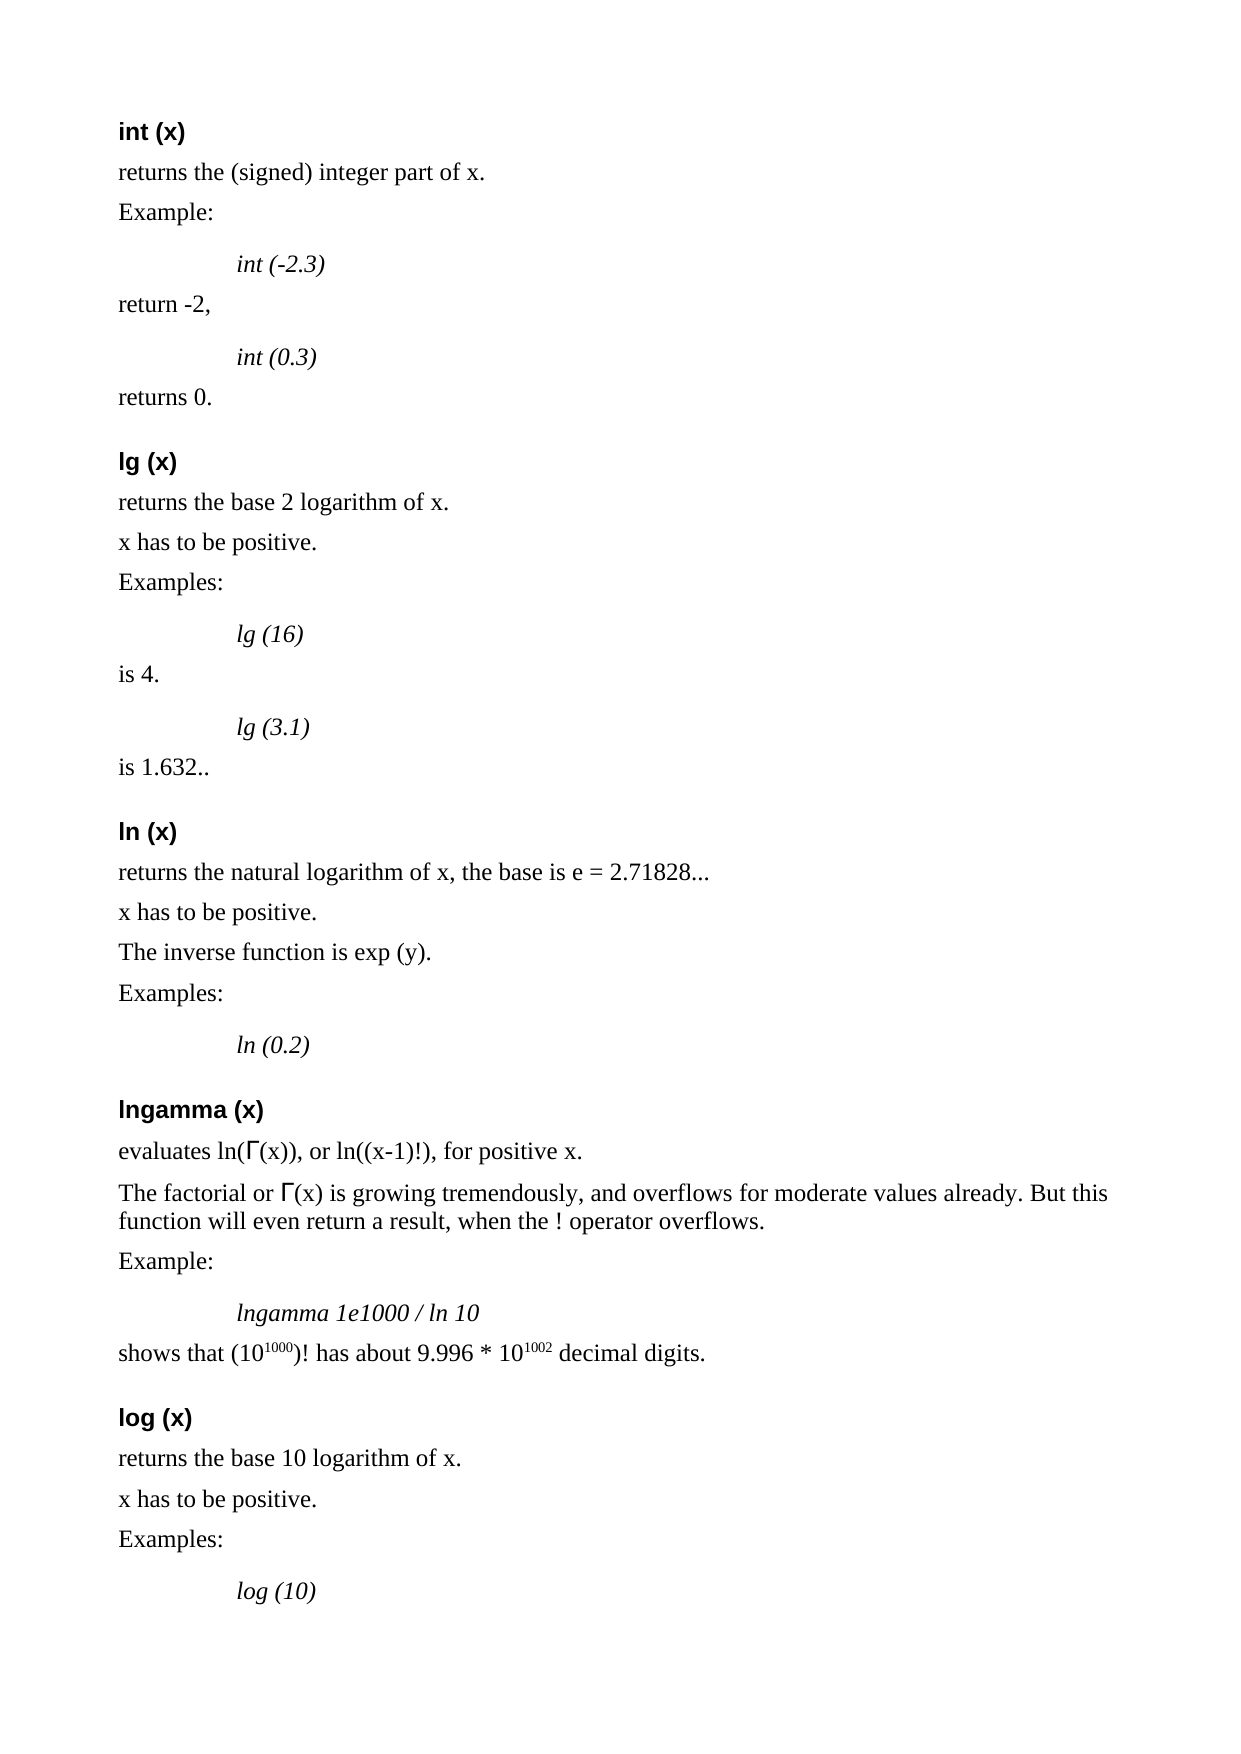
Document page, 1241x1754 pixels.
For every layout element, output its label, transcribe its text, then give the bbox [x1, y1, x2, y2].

text x has to be positive. [118, 1485, 1122, 1512]
text Examples: [118, 568, 1122, 596]
subtitle ln (x) [118, 818, 1122, 846]
text shows that (101000)! has about 9.996 * 101002 decimal digits. [118, 1339, 1122, 1367]
text The factorial or Γ(x) is growing tremendously, and overflows for moderate values already. But this function will even return a result, when the ! operator overflows. [118, 1178, 1122, 1234]
text int (-2.3) [236, 251, 1122, 278]
subtitle int (x) [118, 118, 1122, 146]
text return -2, [118, 291, 1122, 318]
text ln (0.2) [236, 1031, 1122, 1058]
text int (0.3) [236, 343, 1122, 370]
subtitle lg (x) [118, 448, 1122, 476]
text returns the (signed) integer part of x. [118, 158, 1122, 186]
text returns the base 2 logarithm of x. [118, 488, 1122, 516]
text x has to be positive. [118, 528, 1122, 556]
text Examples: [118, 979, 1122, 1006]
subtitle log (x) [118, 1404, 1122, 1432]
text lngamma 1e1000 / ln 10 [236, 1299, 1122, 1327]
text is 4. [118, 661, 1122, 688]
text is 1.632.. [118, 753, 1122, 780]
text The inverse function is exp (y). [118, 938, 1122, 966]
text lg (3.1) [236, 713, 1122, 740]
text returns the base 10 logarithm of x. [118, 1444, 1122, 1472]
text evaluates ln(Γ(x)), or ln((x-1)!), for positive x. [118, 1136, 1122, 1165]
text lg (16) [236, 621, 1122, 648]
subtitle lngamma (x) [118, 1096, 1122, 1123]
text returns 0. [118, 383, 1122, 410]
text Example: [118, 198, 1122, 226]
text Examples: [118, 1525, 1122, 1553]
text Example: [118, 1247, 1122, 1275]
text returns the natural logarithm of x, the base is e = 2.71828... [118, 858, 1122, 886]
text x has to be positive. [118, 898, 1122, 926]
text log (10) [236, 1577, 1122, 1605]
